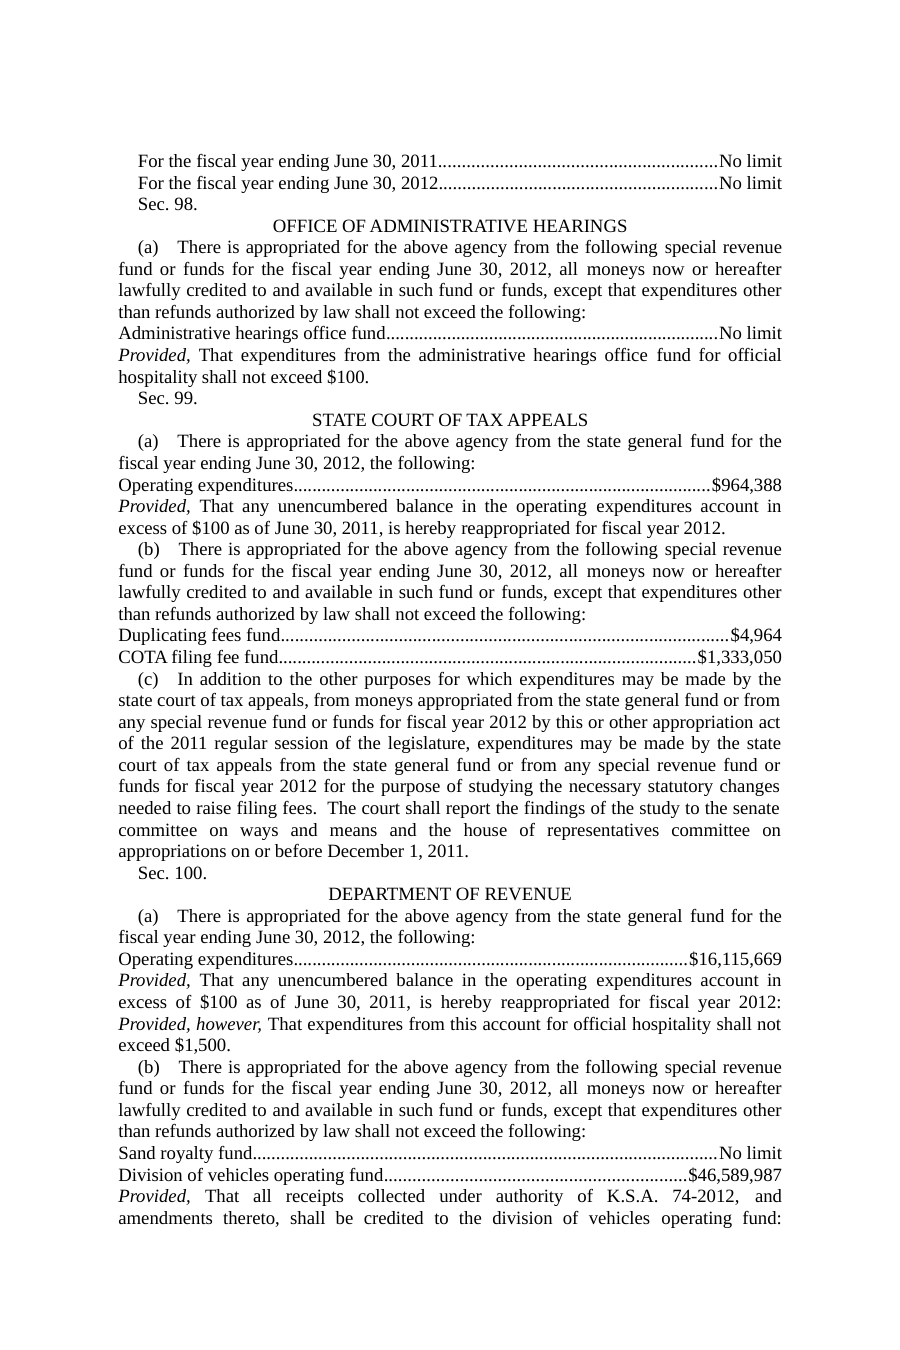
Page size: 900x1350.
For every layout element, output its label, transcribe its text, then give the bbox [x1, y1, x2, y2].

text Sec. 100. [118, 862, 782, 883]
text For the fiscal year ending June 30, 2011 No limit [118, 150, 782, 172]
text Provided, That any unencumbered balance in the operating expenditures account in excess of $100 as of June 30, 2011, is hereby reappropriated for fiscal year 2012: Provided, however, That expenditures from this account for official hospitality shall not exceed $1,500. [118, 969, 782, 1056]
text Division of vehicles operating fund $46,589,987 [118, 1163, 782, 1185]
text (b) There is appropriated for the above agency from the following special revenue fund or funds for the fiscal year ending June 30, 2012, all moneys now or hereafter lawfully credited to and available in such fund or funds, except that expenditures other than refunds authorized by law shall not exceed the following: [118, 538, 782, 624]
text (a) There is appropriated for the above agency from the state general fund for the fiscal year ending June 30, 2012, the following: [118, 430, 782, 473]
text (c) In addition to the other purposes for which expenditures may be made by the state court of tax appeals, from moneys appropriated from the state general fund or from any special revenue fund or funds for fiscal year 2012 by this or other appropriation act of the 2011 regular session of the legislature, expenditures may be made by the state court of tax appeals from the state general fund or from any special revenue fund or funds for fiscal year 2012 for the purpose of studying the necessary statutory changes needed to raise filing fees. The court shall report the findings of the study to the senate committee on ways and means and the house of representatives committee on appropriations on or before December 1, 2011. [118, 667, 782, 862]
text Provided, That any unencumbered balance in the operating expenditures account in excess of $100 as of June 30, 2011, is hereby reappropriated for fiscal year 2012. [118, 495, 782, 538]
text (a) There is appropriated for the above agency from the state general fund for the fiscal year ending June 30, 2012, the following: [118, 905, 782, 948]
text Sec. 99. [118, 387, 782, 409]
text (a) There is appropriated for the above agency from the following special revenue fund or funds for the fiscal year ending June 30, 2012, all moneys now or hereafter lawfully credited to and available in such fund or funds, except that expenditures other than refunds authorized by law shall not exceed the following: [118, 236, 782, 322]
text Provided, That all receipts collected under authority of K.S.A. 74-2012, and amendments thereto, shall be credited to the division of vehicles operating fund: [118, 1185, 782, 1228]
text (b) There is appropriated for the above agency from the following special revenue fund or funds for the fiscal year ending June 30, 2012, all moneys now or hereafter lawfully credited to and available in such fund or funds, except that expenditures other than refunds authorized by law shall not exceed the following: [118, 1056, 782, 1142]
text Operating expenditures $964,388 [118, 473, 782, 495]
text DEPARTMENT OF REVENUE [118, 883, 782, 905]
text COTA filing fee fund $1,333,050 [118, 646, 782, 667]
text STATE COURT OF TAX APPEALS [118, 409, 782, 430]
text Provided, That expenditures from the administrative hearings office fund for official hospitality shall not exceed $100. [118, 344, 782, 387]
text Operating expenditures $16,115,669 [118, 948, 782, 969]
text Sec. 98. [118, 193, 782, 215]
text For the fiscal year ending June 30, 2012 No limit [118, 172, 782, 193]
text OFFICE OF ADMINISTRATIVE HEARINGS [118, 215, 782, 236]
text Sand royalty fund No limit [118, 1142, 782, 1163]
text Administrative hearings office fund No limit [118, 322, 782, 344]
text Duplicating fees fund $4,964 [118, 624, 782, 646]
